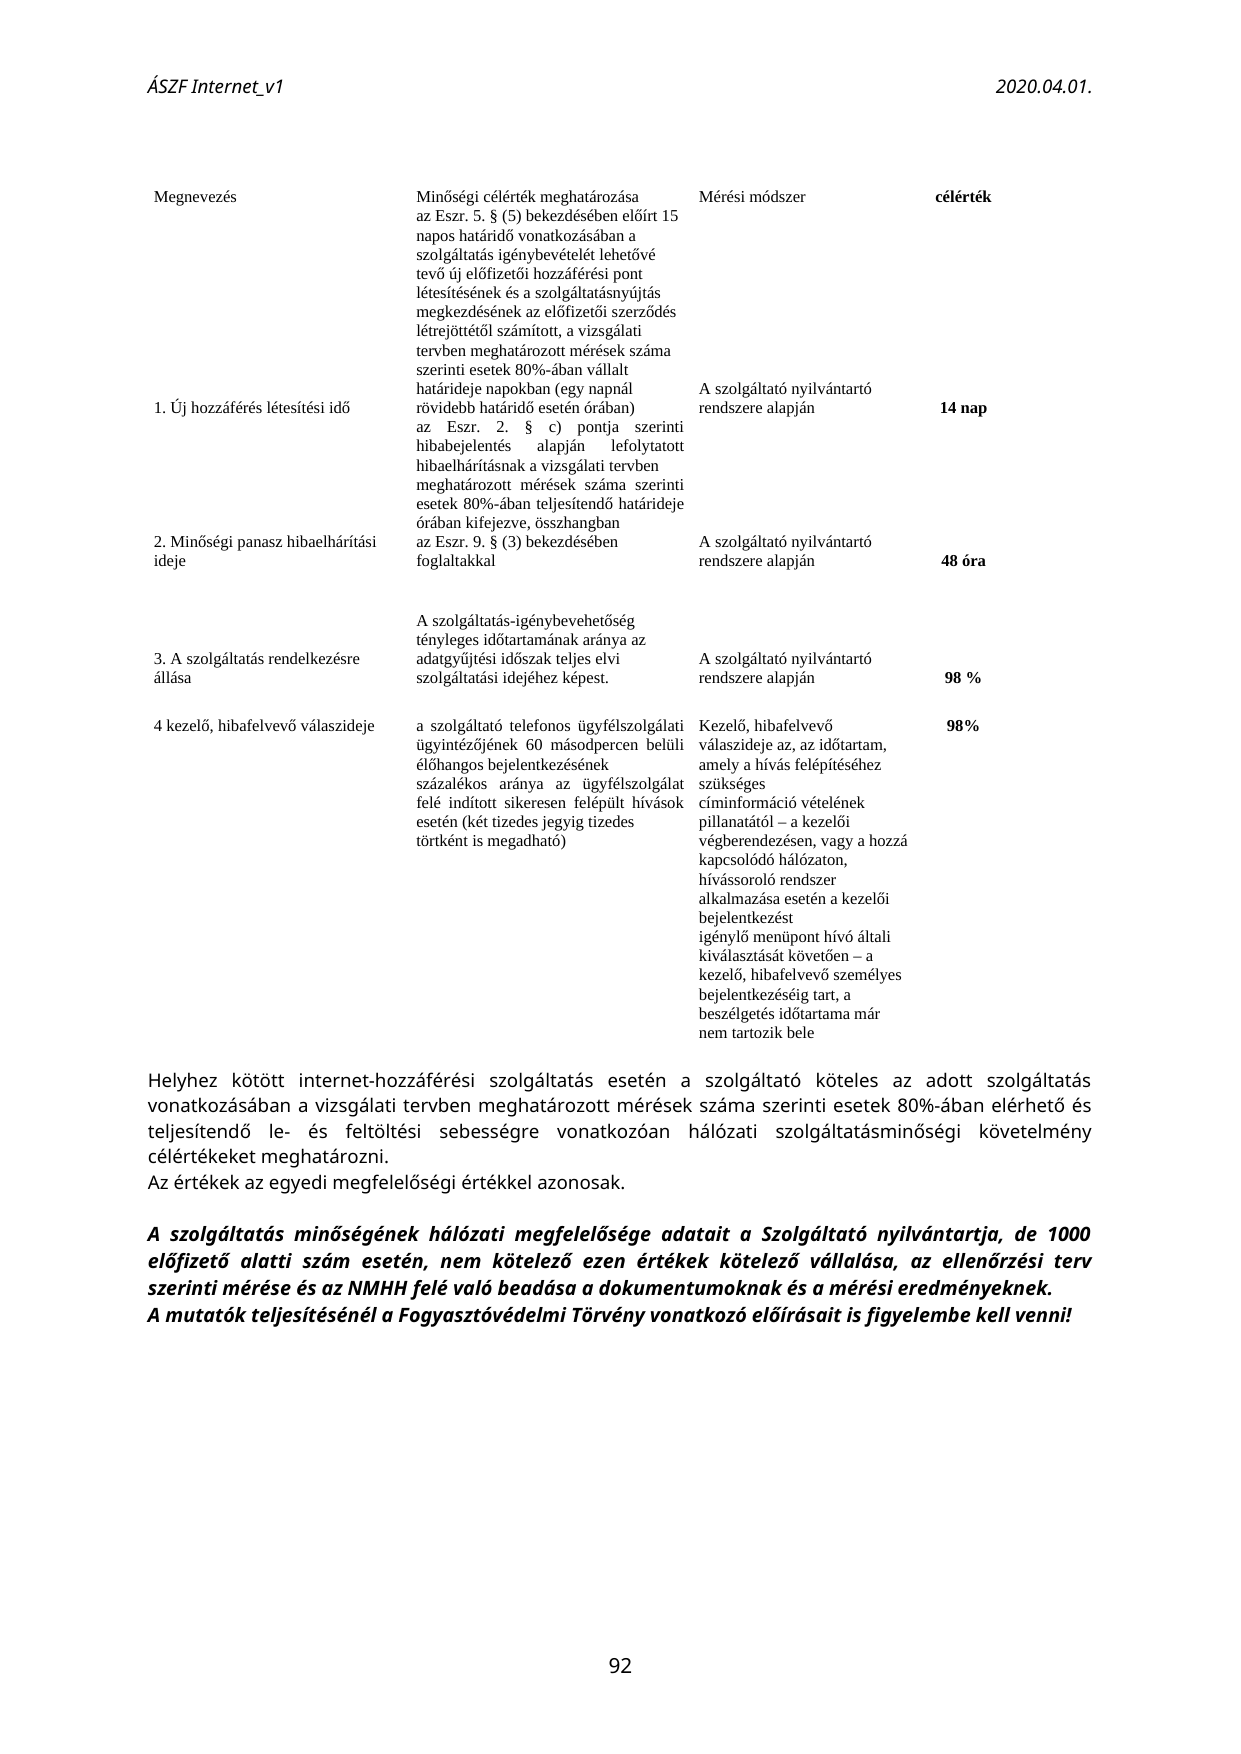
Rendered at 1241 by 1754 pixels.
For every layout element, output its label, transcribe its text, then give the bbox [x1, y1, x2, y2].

table_header Megnevezés [146, 136, 409, 206]
table_header Kezelő, hibafelvevő válaszideje az, az időtartam, amely a hívás felépítéséhez szükséges címinformáció vételének pillanatától – a kezelői végberendezésen, vagy a hozzá kapcsolódó hálózaton, hívássoroló rendszer alkalmazása esetén a kezelői bejelentkezést igénylő menüpont hívó általi kiválasztását követően – a kezelő, hibafelvevő személyes bejelentkezéséig tart, a beszélgetés időtartama már nem tartozik bele [691, 716, 916, 1042]
table_header 98% [916, 716, 1010, 1042]
text A szolgáltatás minőségének hálózati megfelelősége adatait a Szolgáltató nyilvántartja, de 1000 előfizető alatti szám esetén, nem kötelező ezen értékek kötelező vállalása, az ellenőrzési terv szerinti mérése és az NMHH felé való beadása a dokumentumoknak és a mérési eredményeknek. [148, 1220, 1092, 1301]
table_header célérték [916, 136, 1010, 206]
text Helyhez kötött internet-hozzáférési szolgáltatás esetén a szolgáltató köteles az adott szolgáltatás vonatkozásában a vizsgálati tervben meghatározott mérések száma szerinti esetek 80%-ában elérhető és teljesítendő le- és feltöltési sebességre vonatkozóan hálózati szolgáltatásminőségi követelmény célértékeket meghatározni. [148, 1067, 1092, 1169]
table_cell az Eszr. 2. § c) pontja szerinti hibabejelentés alapján lefolytatott hibaelhárításnak a vizsgálati tervben meghatározott mérések száma szerinti esetek 80%-ában teljesítendő határideje órában kifejezve, összhangban az Eszr. 9. § (3) bekezdésében foglaltakkal [409, 417, 691, 570]
table_cell 3. A szolgáltatás rendelkezésre állása [146, 570, 409, 687]
table_cell az Eszr. 5. § (5) bekezdésében előírt 15 napos határidő vonatkozásában a szolgáltatás igénybevételét lehetővé tevő új előfizetői hozzáférési pont létesítésének és a szolgáltatásnyújtás megkezdésének az előfizetői szerződés létrejöttétől számított, a vizsgálati tervben meghatározott mérések száma szerinti esetek 80%-ában vállalt határideje napokban (egy napnál rövidebb határidő esetén órában) [409, 206, 691, 417]
table_cell 2. Minőségi panasz hibaelhárítási ideje [146, 417, 409, 570]
text A mutatók teljesítésénél a Fogyasztóvédelmi Törvény vonatkozó előírásait is figyelembe kell venni! [148, 1301, 1092, 1328]
table_cell A szolgáltató nyilvántartó rendszere alapján [691, 206, 916, 417]
text Az értékek az egyedi megfelelőségi értékkel azonosak. [148, 1169, 1092, 1195]
table_header Mérési módszer [691, 136, 916, 206]
table_cell 98 % [916, 570, 1010, 687]
table_cell 1. Új hozzáférés létesítési idő [146, 206, 409, 417]
table_cell A szolgáltató nyilvántartó rendszere alapján [691, 417, 916, 570]
table_cell 14 nap [916, 206, 1010, 417]
table_cell A szolgáltató nyilvántartó rendszere alapján [691, 570, 916, 687]
table_cell 48 óra [916, 417, 1010, 570]
table_cell A szolgáltatás-igénybevehetőség tényleges időtartamának aránya az adatgyűjtési időszak teljes elvi szolgáltatási idejéhez képest. [409, 570, 691, 687]
table_header 4 kezelő, hibafelvevő válaszideje [146, 716, 409, 1042]
table_header Minőségi célérték meghatározása [409, 136, 691, 206]
table_header a szolgáltató telefonos ügyfélszolgálati ügyintézőjének 60 másodpercen belüli élőhangos bejelentkezésének százalékos aránya az ügyfélszolgálat felé indított sikeresen felépült hívások esetén (két tizedes jegyig tizedes törtként is megadható) [409, 716, 691, 1042]
